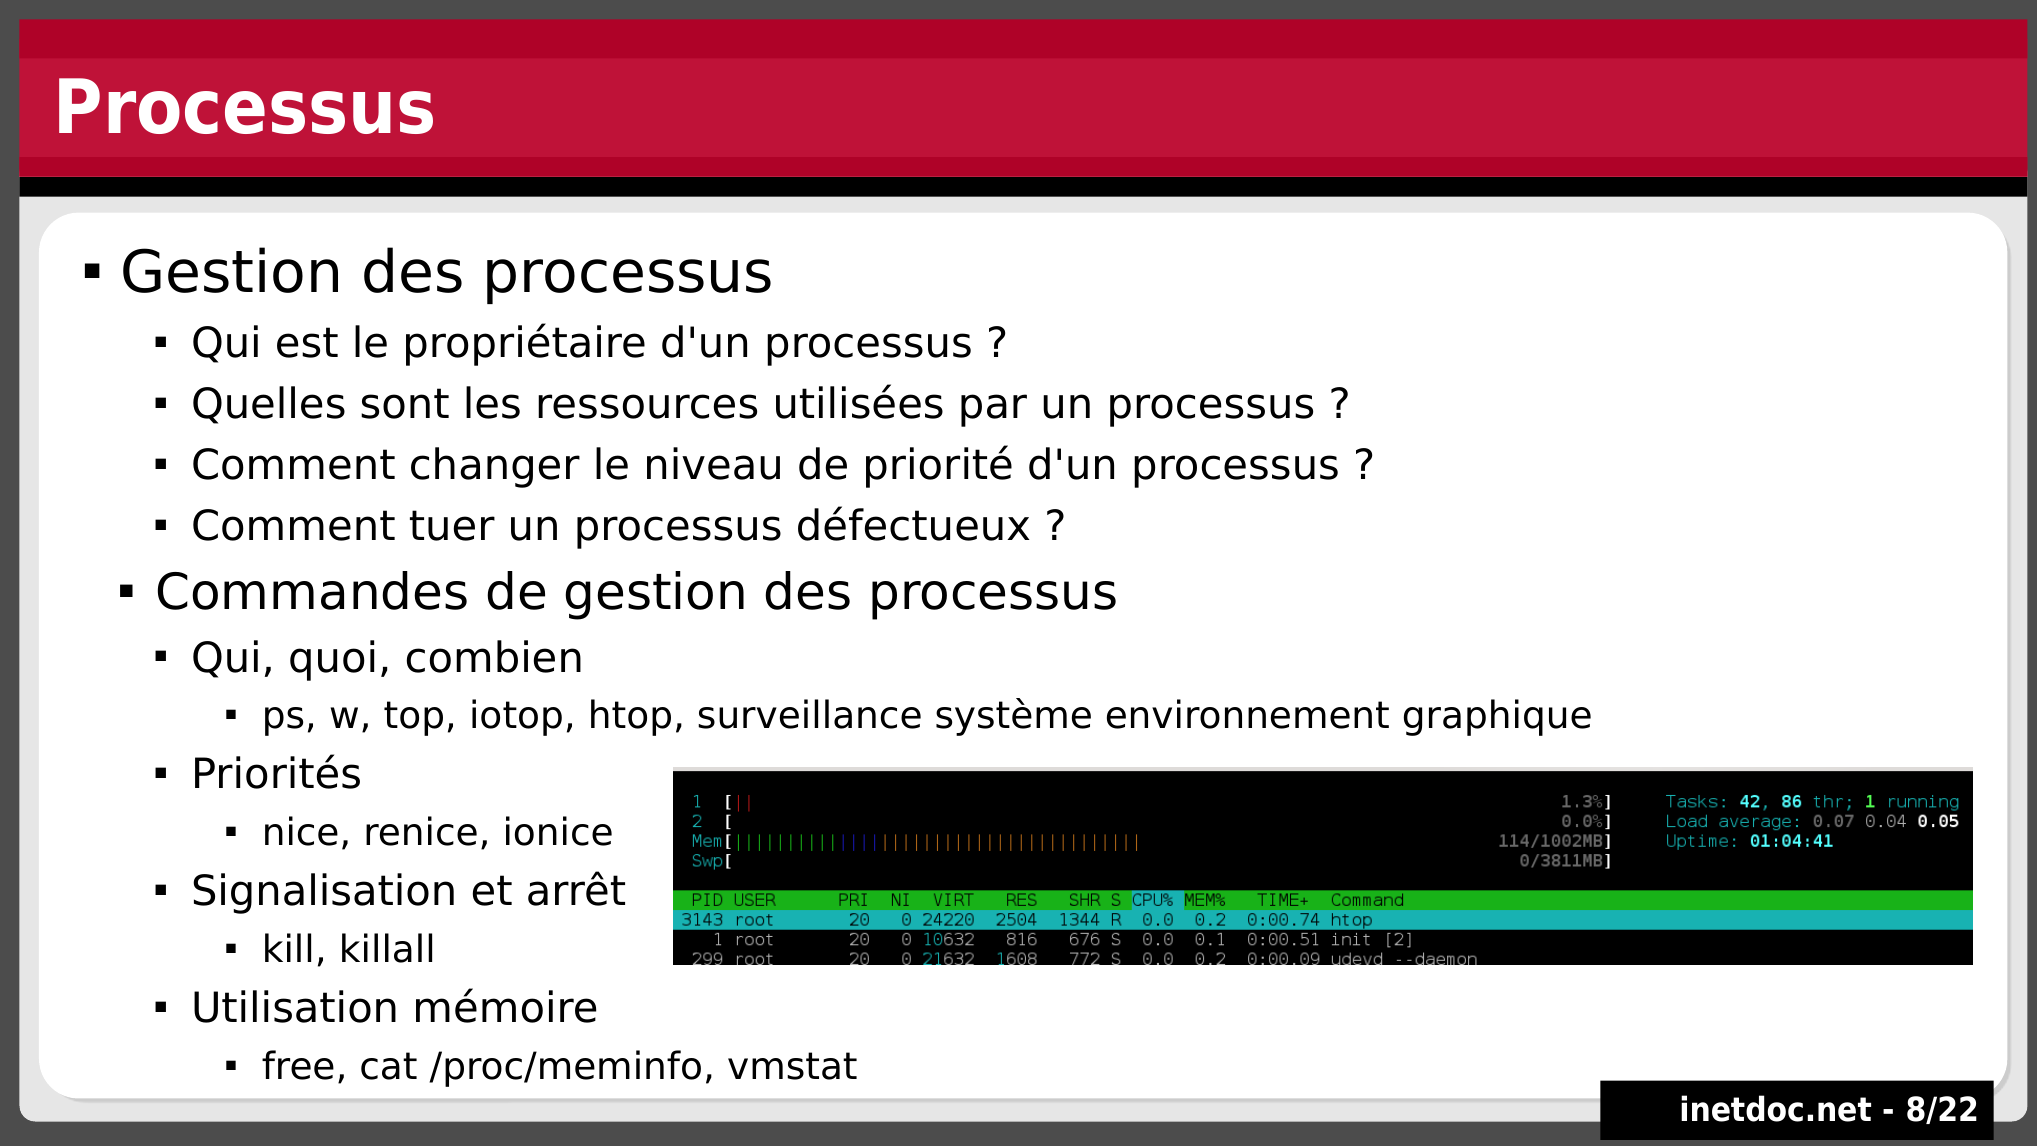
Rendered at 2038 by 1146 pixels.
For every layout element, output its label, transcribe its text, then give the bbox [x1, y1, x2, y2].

text_box Processus [19, 59, 2028, 157]
text_box [19, 19, 2028, 59]
text_box inetdoc.net - <numéro>/22 [1600, 1080, 1994, 1140]
text_box Gestion des processus Qui est le propriétaire d'un processus ? Quelles sont les ressources utilisées par un processus ? Comment changer le niveau de priorité d'un processus ? Comment tuer un processus défectueux ? Commandes de gestion des processus Qui, quoi, combien ps, w, top, iotop, htop, surveillance système environnement graphique Priorités nice, renice, ionice Signalisation et arrêt kill, killall Utilisation mémoire free, cat /proc/meminfo, vmstat [38, 212, 2008, 1099]
picture [673, 767, 1973, 965]
text_box [19, 157, 2028, 1122]
